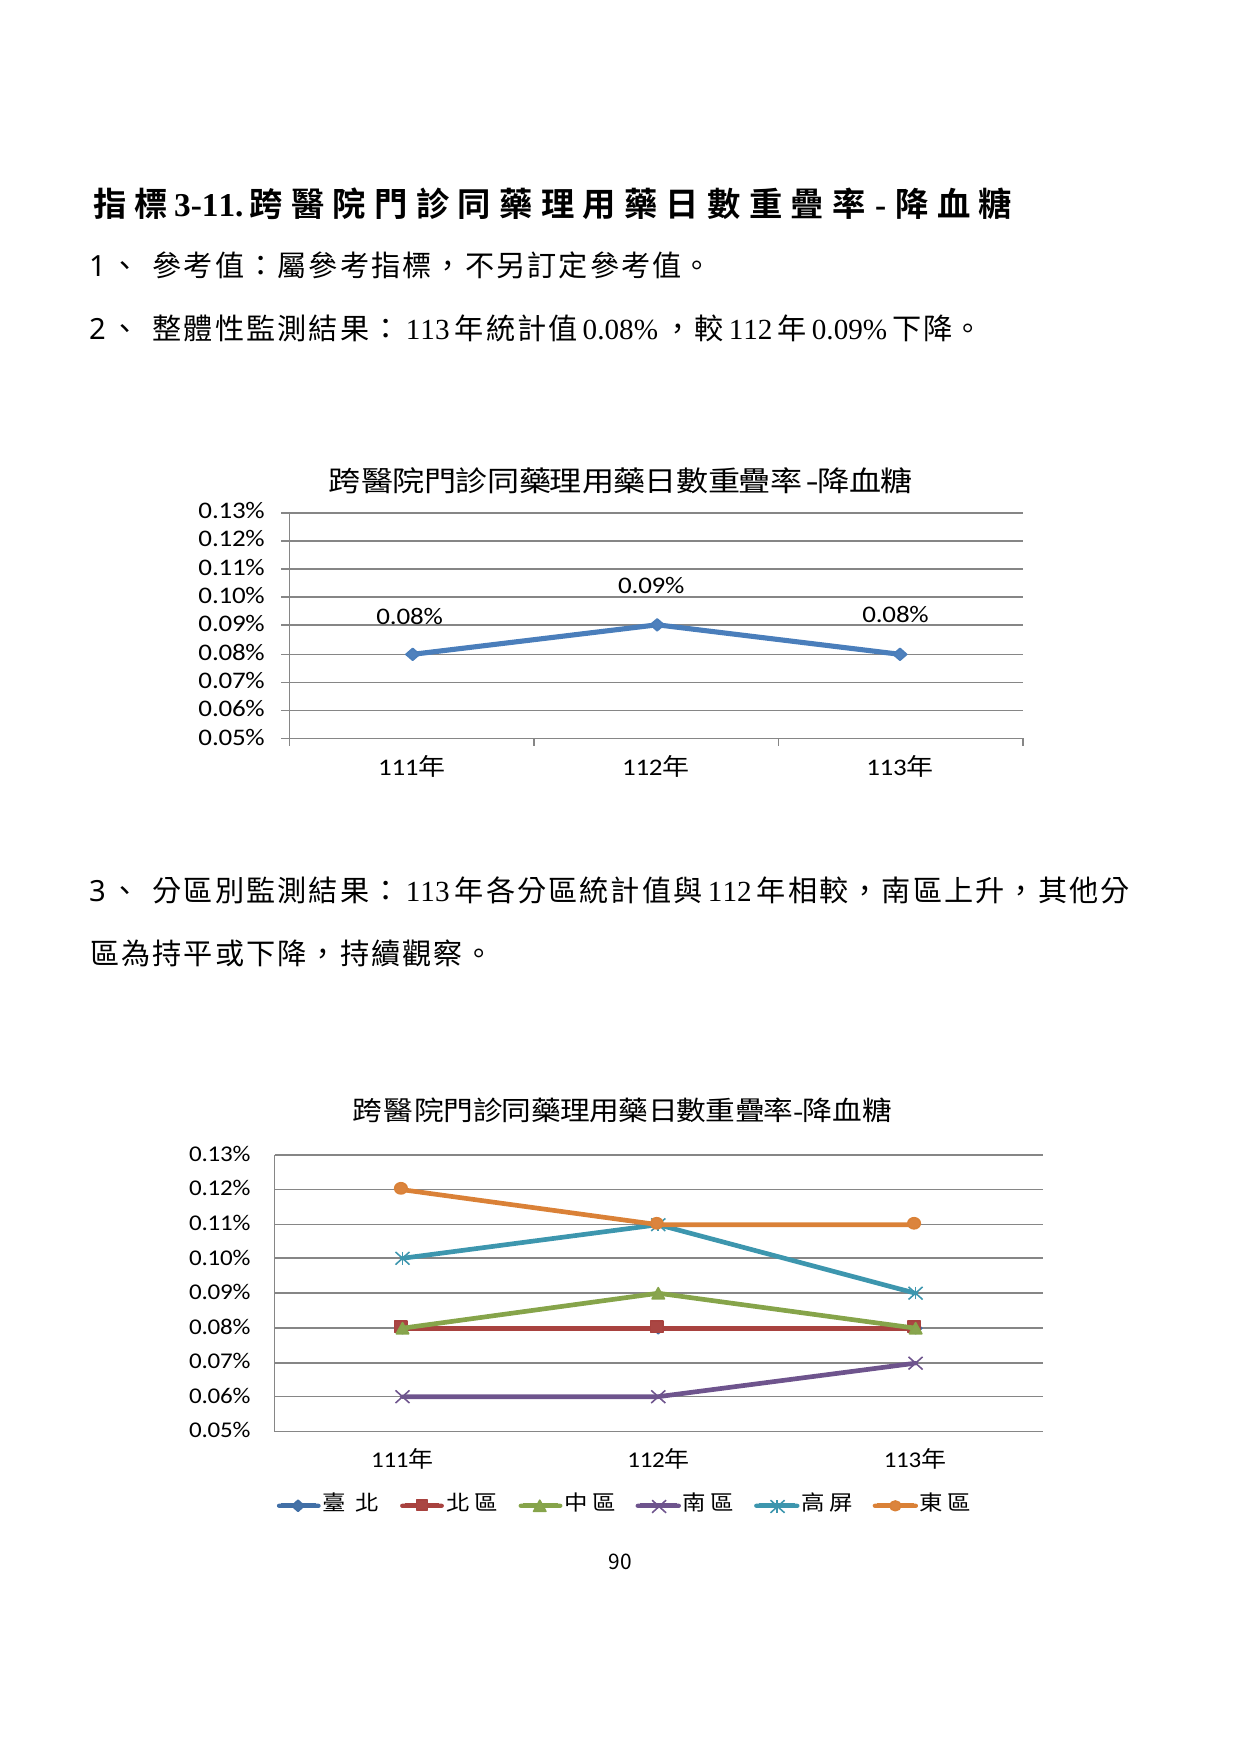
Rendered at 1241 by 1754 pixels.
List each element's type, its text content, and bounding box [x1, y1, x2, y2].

list 整體性監測結果：113年統計值0.08%，較112年0.09%下降。 [89, 285, 1145, 348]
subtitle 指標3-11.跨醫院門診同藥理用藥日數重疊率-降血糖 [89, 160, 1151, 223]
list 參考值：屬參考指標，不另訂定參考值。 [89, 223, 1145, 285]
list 分區別監測結果：113年各分區統計值與112年相較，南區上升，其他分區為持平或下降，持續觀察。 [89, 848, 1145, 973]
